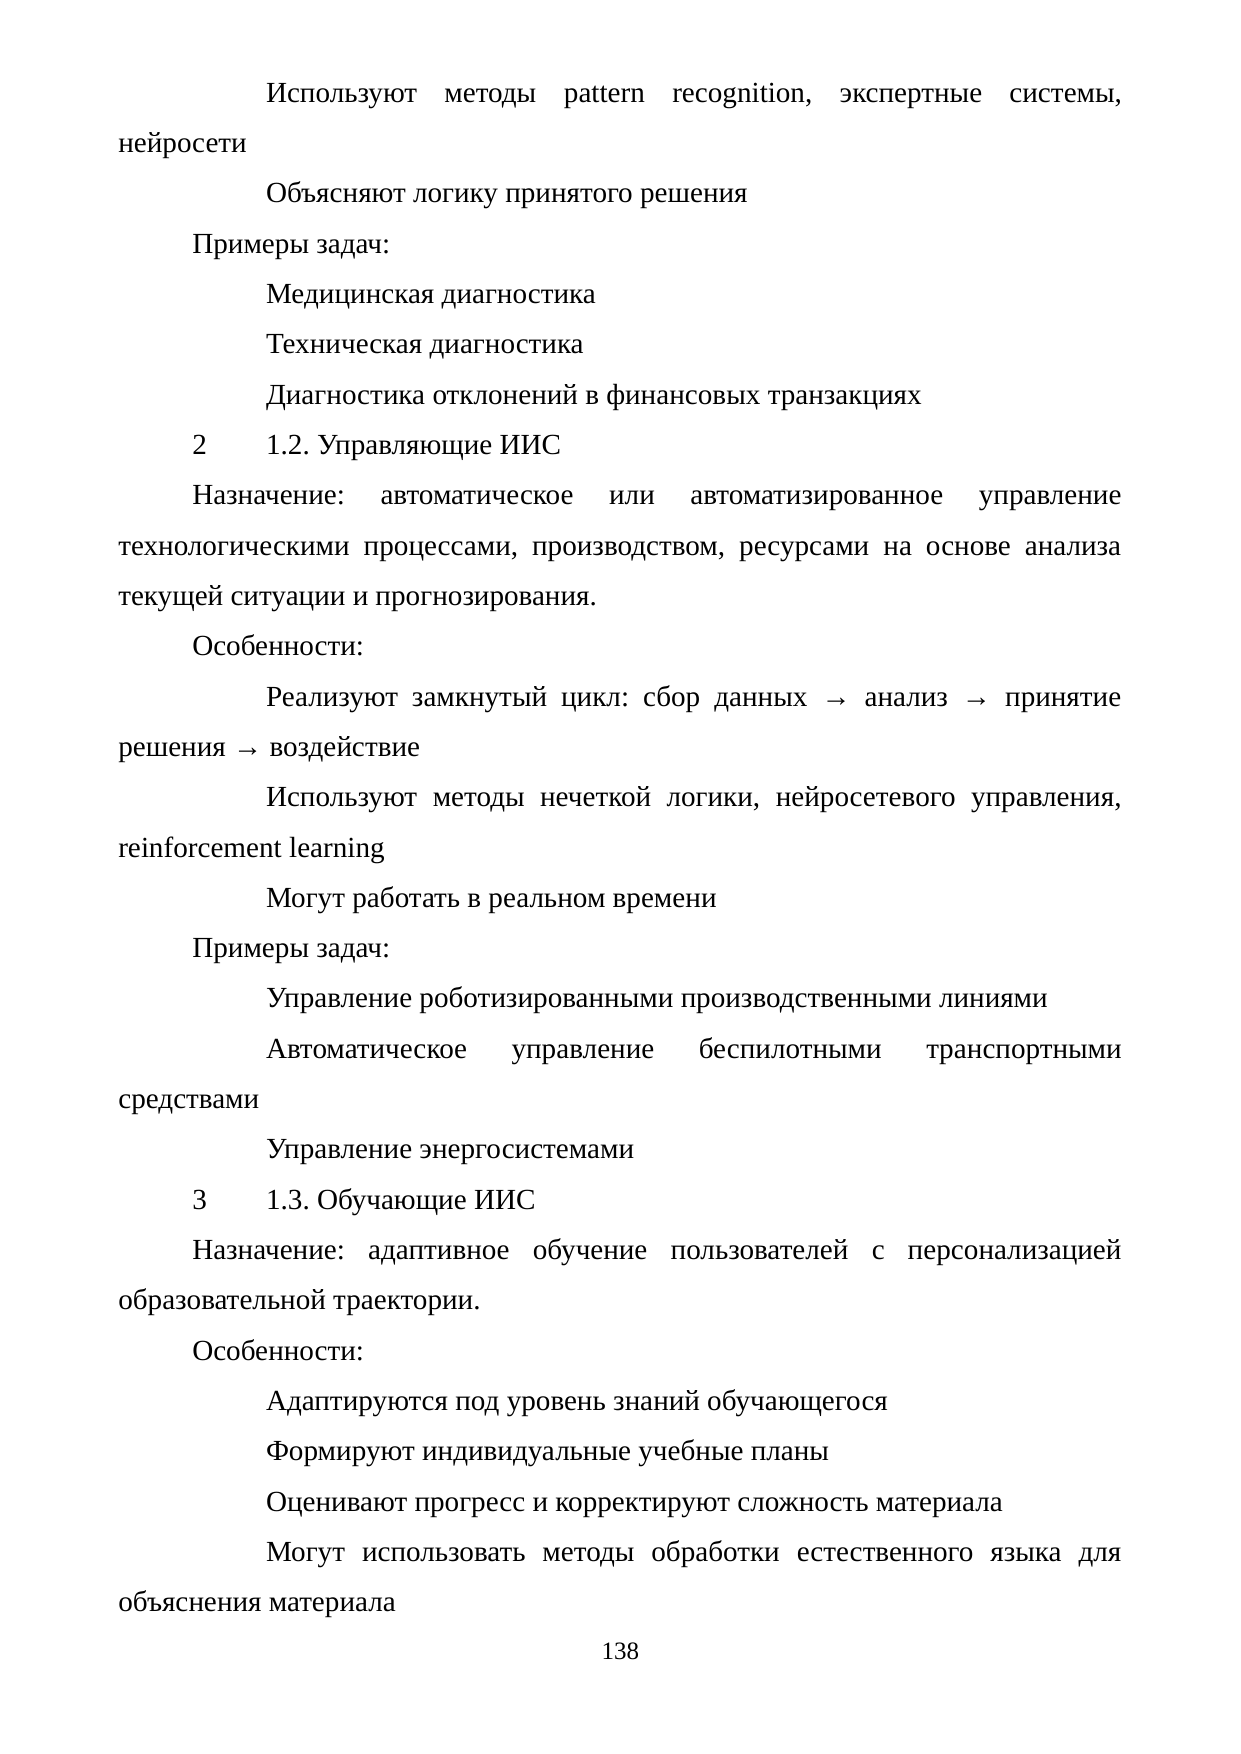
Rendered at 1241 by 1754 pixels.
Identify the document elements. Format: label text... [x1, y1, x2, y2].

list Диагностика отклонений в финансовых транзакциях [118, 377, 1122, 410]
text Назначение: автоматическое или автоматизированное управление технологическими процессами, производством, ресурсами на основе анализа текущей ситуации и прогнозирования. [118, 477, 1122, 612]
list Медицинская диагностика [118, 276, 1122, 310]
list Управление энергосистемами [118, 1132, 1122, 1165]
list Формируют индивидуальные учебные планы [118, 1433, 1122, 1467]
text Особенности: [118, 1333, 1122, 1366]
list Адаптируются под уровень знаний обучающегося [118, 1383, 1122, 1417]
list Могут работать в реальном времени [118, 880, 1122, 913]
list Оценивают прогресс и корректируют сложность материала [118, 1484, 1122, 1517]
text Примеры задач: [118, 930, 1122, 964]
list Управление роботизированными производственными линиями [118, 981, 1122, 1014]
list Могут использовать методы обработки естественного языка для объяснения материала [118, 1534, 1122, 1618]
list Реализуют замкнутый цикл: сбор данных → анализ → принятие решения → воздействие [118, 679, 1122, 763]
text Примеры задач: [118, 226, 1122, 259]
list Используют методы нечеткой логики, нейросетевого управления, reinforcement learning [118, 779, 1122, 863]
subtitle 1.3. Обучающие ИИС [118, 1182, 1122, 1215]
list Используют методы pattern recognition, экспертные системы, нейросети [118, 75, 1122, 159]
text Особенности: [118, 628, 1122, 662]
list Объясняют логику принятого решения [118, 176, 1122, 209]
list Техническая диагностика [118, 327, 1122, 360]
text Назначение: адаптивное обучение пользователей с персонализацией образовательной траектории. [118, 1232, 1122, 1316]
subtitle 1.2. Управляющие ИИС [118, 427, 1122, 461]
list Автоматическое управление беспилотными транспортными средствами [118, 1031, 1122, 1115]
